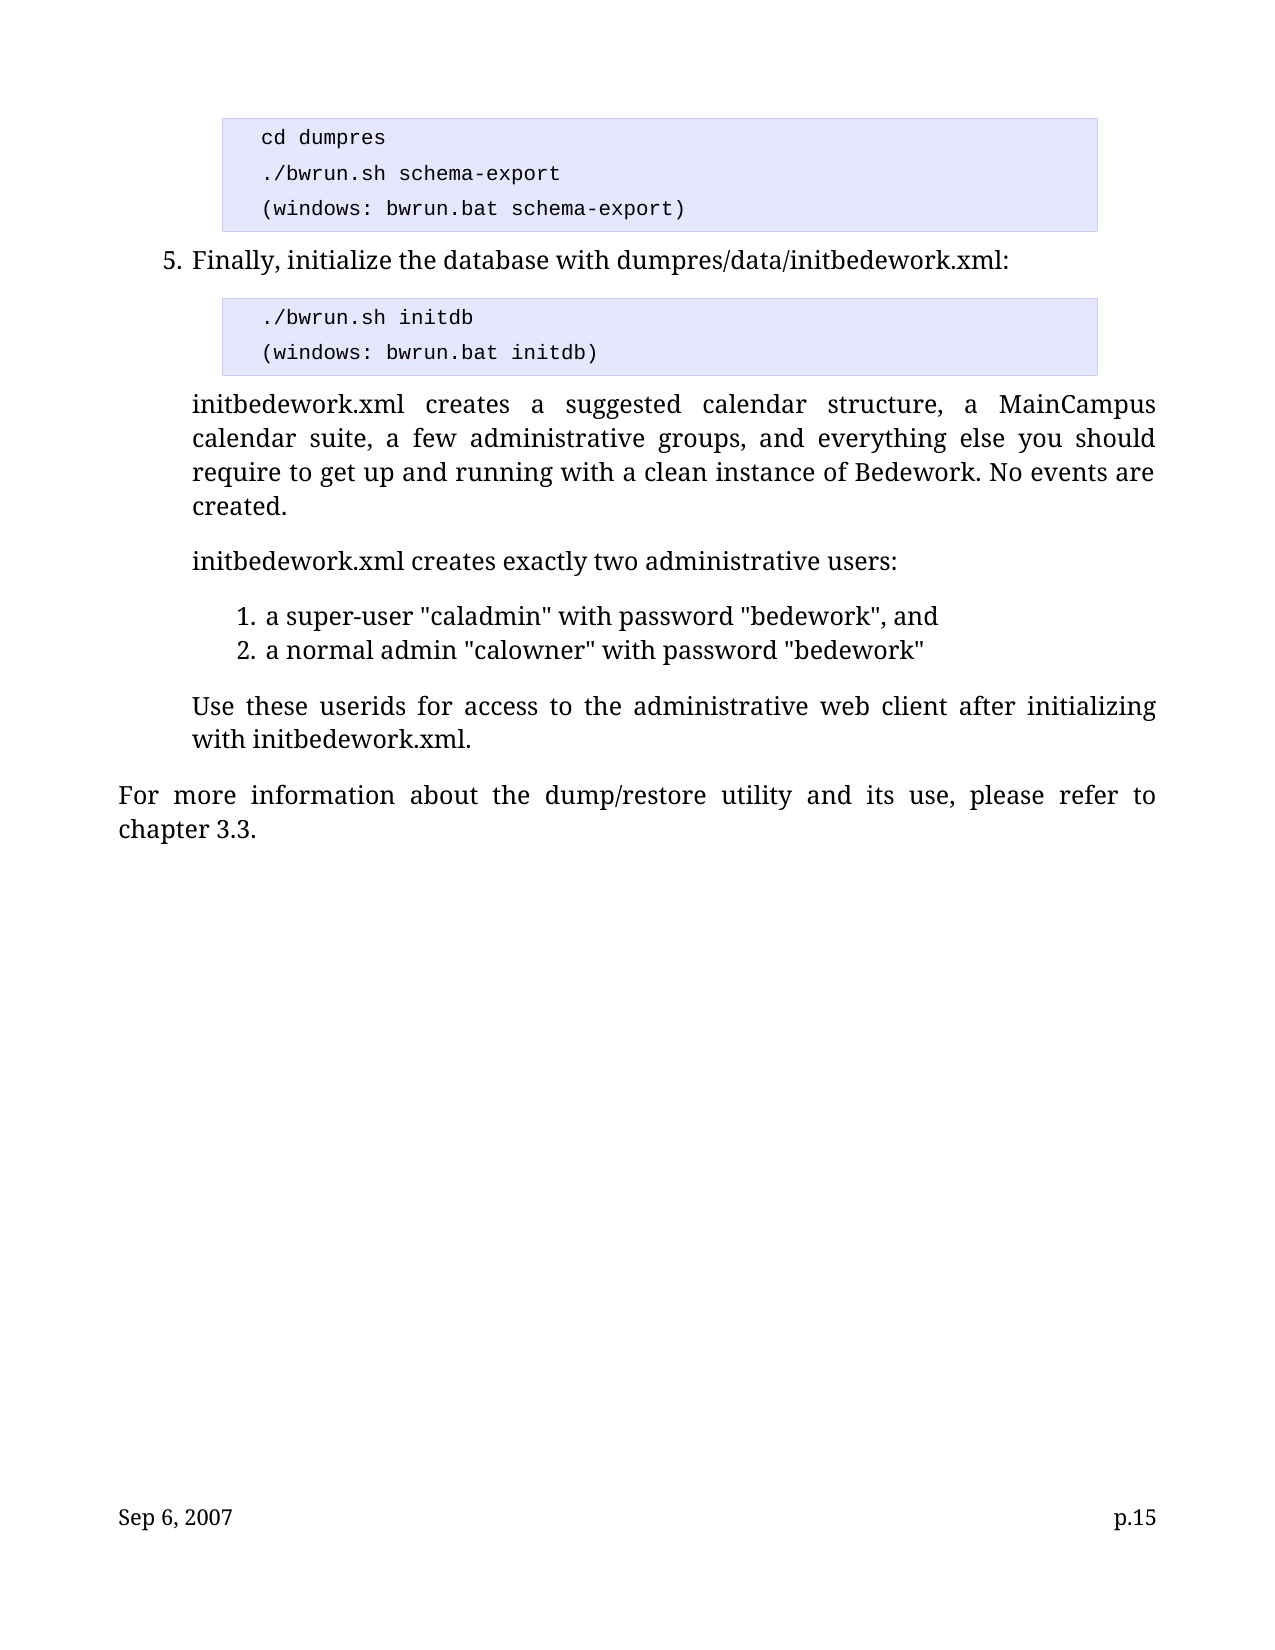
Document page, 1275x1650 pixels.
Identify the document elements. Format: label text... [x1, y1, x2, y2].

list a normal admin "calowner" with password "bedework" [236, 633, 1157, 667]
list initbedework.xml creates exactly two administrative users: [162, 544, 1157, 578]
list ./bwrun.sh initdb (windows: bwrun.bat initdb) [223, 299, 1097, 375]
list initbedework.xml creates a suggested calendar structure, a MainCampus calendar suite, a few administrative groups, and everything else you should require to get up and running with a clean instance of Bedework. No events are created. [162, 387, 1157, 523]
list Finally, initialize the database with dumpres/data/initbedework.xml: [162, 242, 1157, 277]
list cd dumpres ./bwrun.sh schema-export (windows: bwrun.bat schema-export) [223, 119, 1097, 231]
list a super-user "caladmin" with password "bedework", and [236, 599, 1157, 633]
list Use these userids for access to the administrative web client after initializing with initbedework.xml. [162, 688, 1157, 756]
text For more information about the dump/restore utility and its use, please refer to chapter 3.3. [118, 777, 1157, 845]
